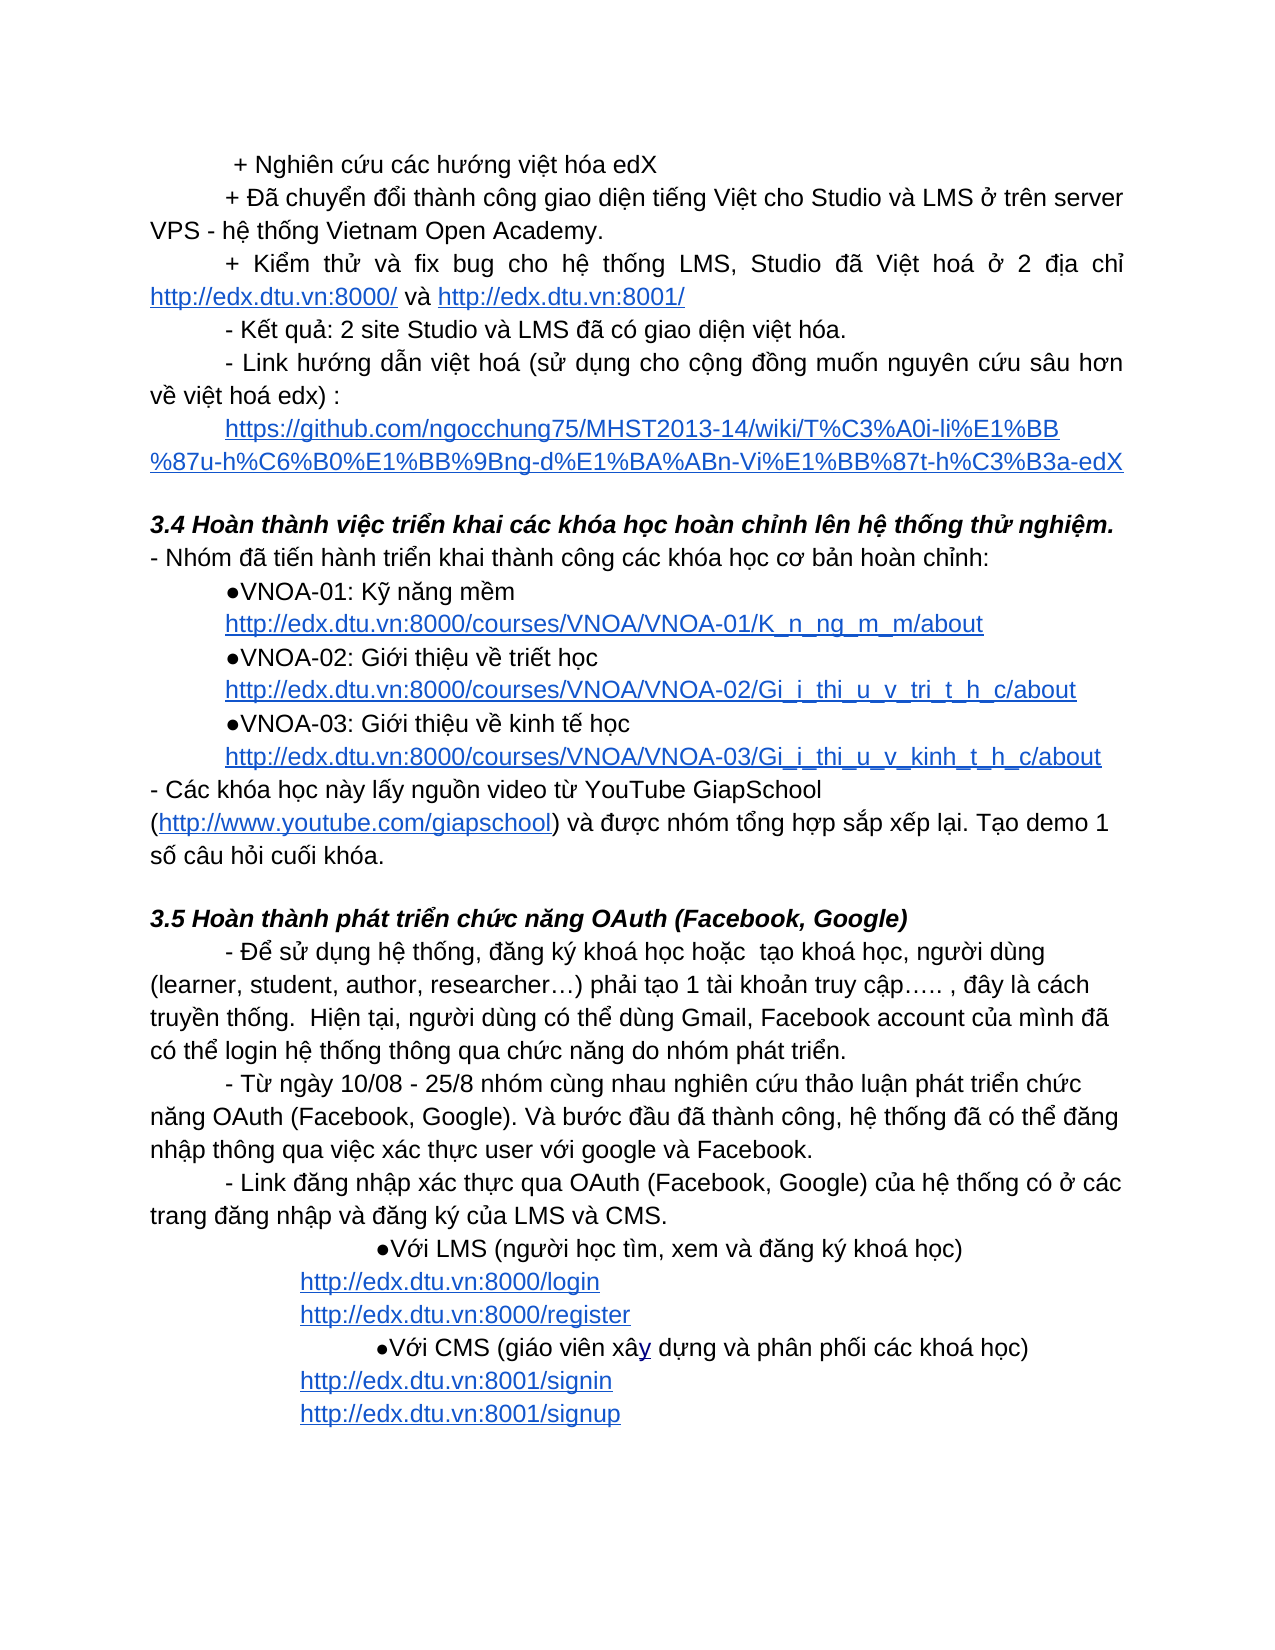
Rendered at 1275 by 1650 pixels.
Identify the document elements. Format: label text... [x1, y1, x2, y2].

text http://edx.dtu.vn:8000/courses/VNOA/VNOA-01/K_n_ng_m_m/about [150, 609, 1125, 638]
text - Các khóa học này lấy nguồn video từ YouTube GiapSchool (http://www.youtube.com/giapschool) và được nhóm tổng hợp sắp xếp lại. Tạo demo 1 số câu hỏi cuối khóa. [150, 774, 1125, 869]
text http://edx.dtu.vn:8000/courses/VNOA/VNOA-02/Gi_i_thi_u_v_tri_t_h_c/about [150, 676, 1125, 704]
list VNOA-02: Giới thiệu về triết học [113, 642, 1125, 671]
text http://edx.dtu.vn:8001/signin [225, 1366, 1125, 1395]
list VNOA-01: Kỹ năng mềm [113, 576, 1125, 605]
text + Kiểm thử và fix bug cho hệ thống LMS, Studio đã Việt hoá ở 2 địa chỉ http://edx.dtu.vn:8000/ và http://edx.dtu.vn:8001/ [150, 249, 1125, 311]
text http://edx.dtu.vn:8001/signup [225, 1399, 1125, 1428]
list VNOA-03: Giới thiệu về kinh tế học [113, 708, 1125, 737]
text + Nghiên cứu các hướng việt hóa edX [150, 150, 1125, 179]
text http://edx.dtu.vn:8000/courses/VNOA/VNOA-03/Gi_i_thi_u_v_kinh_t_h_c/about [150, 742, 1125, 770]
text http://edx.dtu.vn:8000/login [150, 1267, 1125, 1296]
text - Link hướng dẫn việt hoá (sử dụng cho cộng đồng muốn nguyên cứu sâu hơn về việt hoá edx) : [150, 348, 1125, 410]
text - Link đăng nhập xác thực qua OAuth (Facebook, Google) của hệ thống có ở các trang đăng nhập và đăng ký của LMS và CMS. [150, 1168, 1125, 1230]
text - Nhóm đã tiến hành triển khai thành công các khóa học cơ bản hoàn chỉnh: [150, 543, 1125, 572]
text 3.5 Hoàn thành phát triển chức năng OAuth (Facebook, Google) [150, 904, 1125, 933]
text https://github.com/ngocchung75/MHST2013-14/wiki/T%C3%A0i-li%E1%BB%87u-h%C6%B0%E1%BB%9Bng-d%E1%BA%ABn-Vi%E1%BB%87t-h%C3%B3a-edX [150, 414, 1125, 476]
text - Kết quả: 2 site Studio và LMS đã có giao diện việt hóa. [150, 315, 1125, 344]
text 3.4 Hoàn thành việc triển khai các khóa học hoàn chỉnh lên hệ thống thử nghiệm. [150, 510, 1125, 539]
text - Để sử dụng hệ thống, đăng ký khoá học hoặc tạo khoá học, người dùng (learner, student, author, researcher…) phải tạo 1 tài khoản truy cập….. , đây là cách truyền thống. Hiện tại, người dùng có thể dùng Gmail, Facebook account của mình đã có thể login hệ thống thông qua chức năng do nhóm phát triển. [150, 937, 1125, 1065]
list Với LMS (người học tìm, xem và đăng ký khoá học) [113, 1234, 1125, 1263]
text + Đã chuyển đổi thành công giao diện tiếng Việt cho Studio và LMS ở trên server VPS - hệ thống Vietnam Open Academy. [150, 183, 1125, 245]
text - Từ ngày 10/08 - 25/8 nhóm cùng nhau nghiên cứu thảo luận phát triển chức năng OAuth (Facebook, Google). Và bước đầu đã thành công, hệ thống đã có thể đăng nhập thông qua việc xác thực user với google và Facebook. [150, 1069, 1125, 1164]
list Với CMS (giáo viên xây dựng và phân phối các khoá học) [113, 1333, 1125, 1362]
text http://edx.dtu.vn:8000/register [225, 1300, 1125, 1329]
